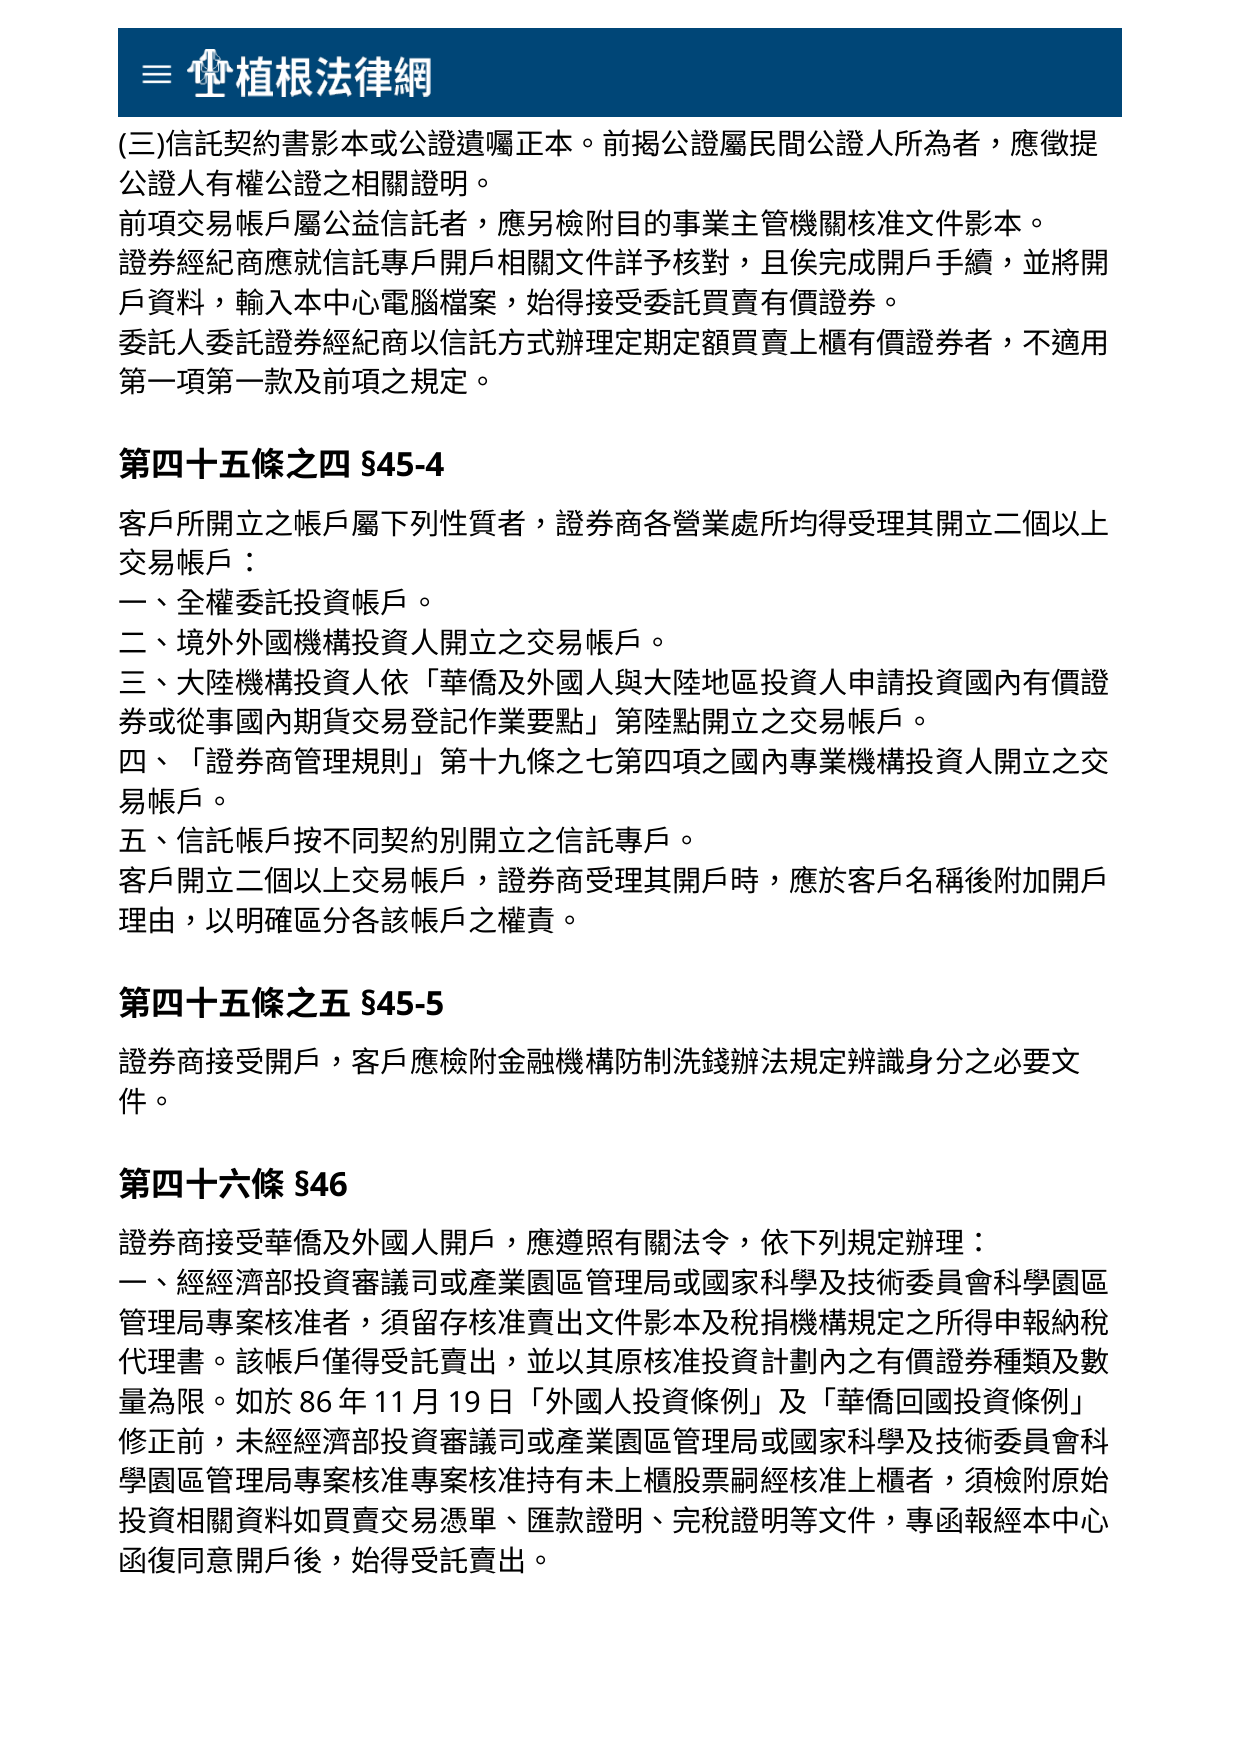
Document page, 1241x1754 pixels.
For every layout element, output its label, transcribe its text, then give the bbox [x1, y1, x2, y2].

text 一、經經濟部投資審議司或產業園區管理局或國家科學及技術委員會科學園區管理局專案核准者，須留存核准賣出文件影本及稅捐機構規定之所得申報納稅代理書。該帳戶僅得受託賣出，並以其原核准投資計劃內之有價證券種類及數量為限。如於86年11月19日「外國人投資條例」及「華僑回國投資條例」修正前，未經經濟部投資審議司或產業園區管理局或國家科學及技術委員會科學園區管理局專案核准專案核准持有未上櫃股票嗣經核准上櫃者，須檢附原始投資相關資料如買賣交易憑單、匯款證明、完稅證明等文件，專函報經本中心函復同意開戶後，始得受託賣出。 [118, 1262, 1122, 1580]
text 一、全權委託投資帳戶。 [118, 582, 1122, 622]
text 四、「證券商管理規則」第十九條之七第四項之國內專業機構投資人開立之交易帳戶。 [118, 741, 1122, 821]
text 三、大陸機構投資人依「華僑及外國人與大陸地區投資人申請投資國內有價證券或從事國內期貨交易登記作業要點」第陸點開立之交易帳戶。 [118, 662, 1122, 741]
text (三)信託契約書影本或公證遺囑正本。前揭公證屬民間公證人所為者，應徵提公證人有權公證之相關證明。 [118, 123, 1122, 203]
text 前項交易帳戶屬公益信託者，應另檢附目的事業主管機關核准文件影本。 [118, 203, 1122, 243]
text 證券商接受華僑及外國人開戶，應遵照有關法令，依下列規定辦理： [118, 1223, 1122, 1262]
text 客戶所開立之帳戶屬下列性質者，證券商各營業處所均得受理其開立二個以上交易帳戶： [118, 503, 1122, 582]
text 第四十五條之四 §45-4 [118, 441, 1122, 486]
text 客戶開立二個以上交易帳戶，證券商受理其開戶時，應於客戶名稱後附加開戶理由，以明確區分各該帳戶之權責。 [118, 860, 1122, 940]
text 第四十六條 §46 [118, 1161, 1122, 1206]
text 證券商接受開戶，客戶應檢附金融機構防制洗錢辦法規定辨識身分之必要文件。 [118, 1041, 1122, 1121]
text 五、信託帳戶按不同契約別開立之信託專戶。 [118, 821, 1122, 860]
text 第四十五條之五 §45-5 [118, 979, 1122, 1025]
picture [118, 28, 1122, 117]
text 委託人委託證券經紀商以信託方式辦理定期定額買賣上櫃有價證券者，不適用第一項第一款及前項之規定。 [118, 322, 1122, 401]
text 二、境外外國機構投資人開立之交易帳戶。 [118, 622, 1122, 662]
text 證券經紀商應就信託專戶開戶相關文件詳予核對，且俟完成開戶手續，並將開戶資料，輸入本中心電腦檔案，始得接受委託買賣有價證券。 [118, 243, 1122, 322]
